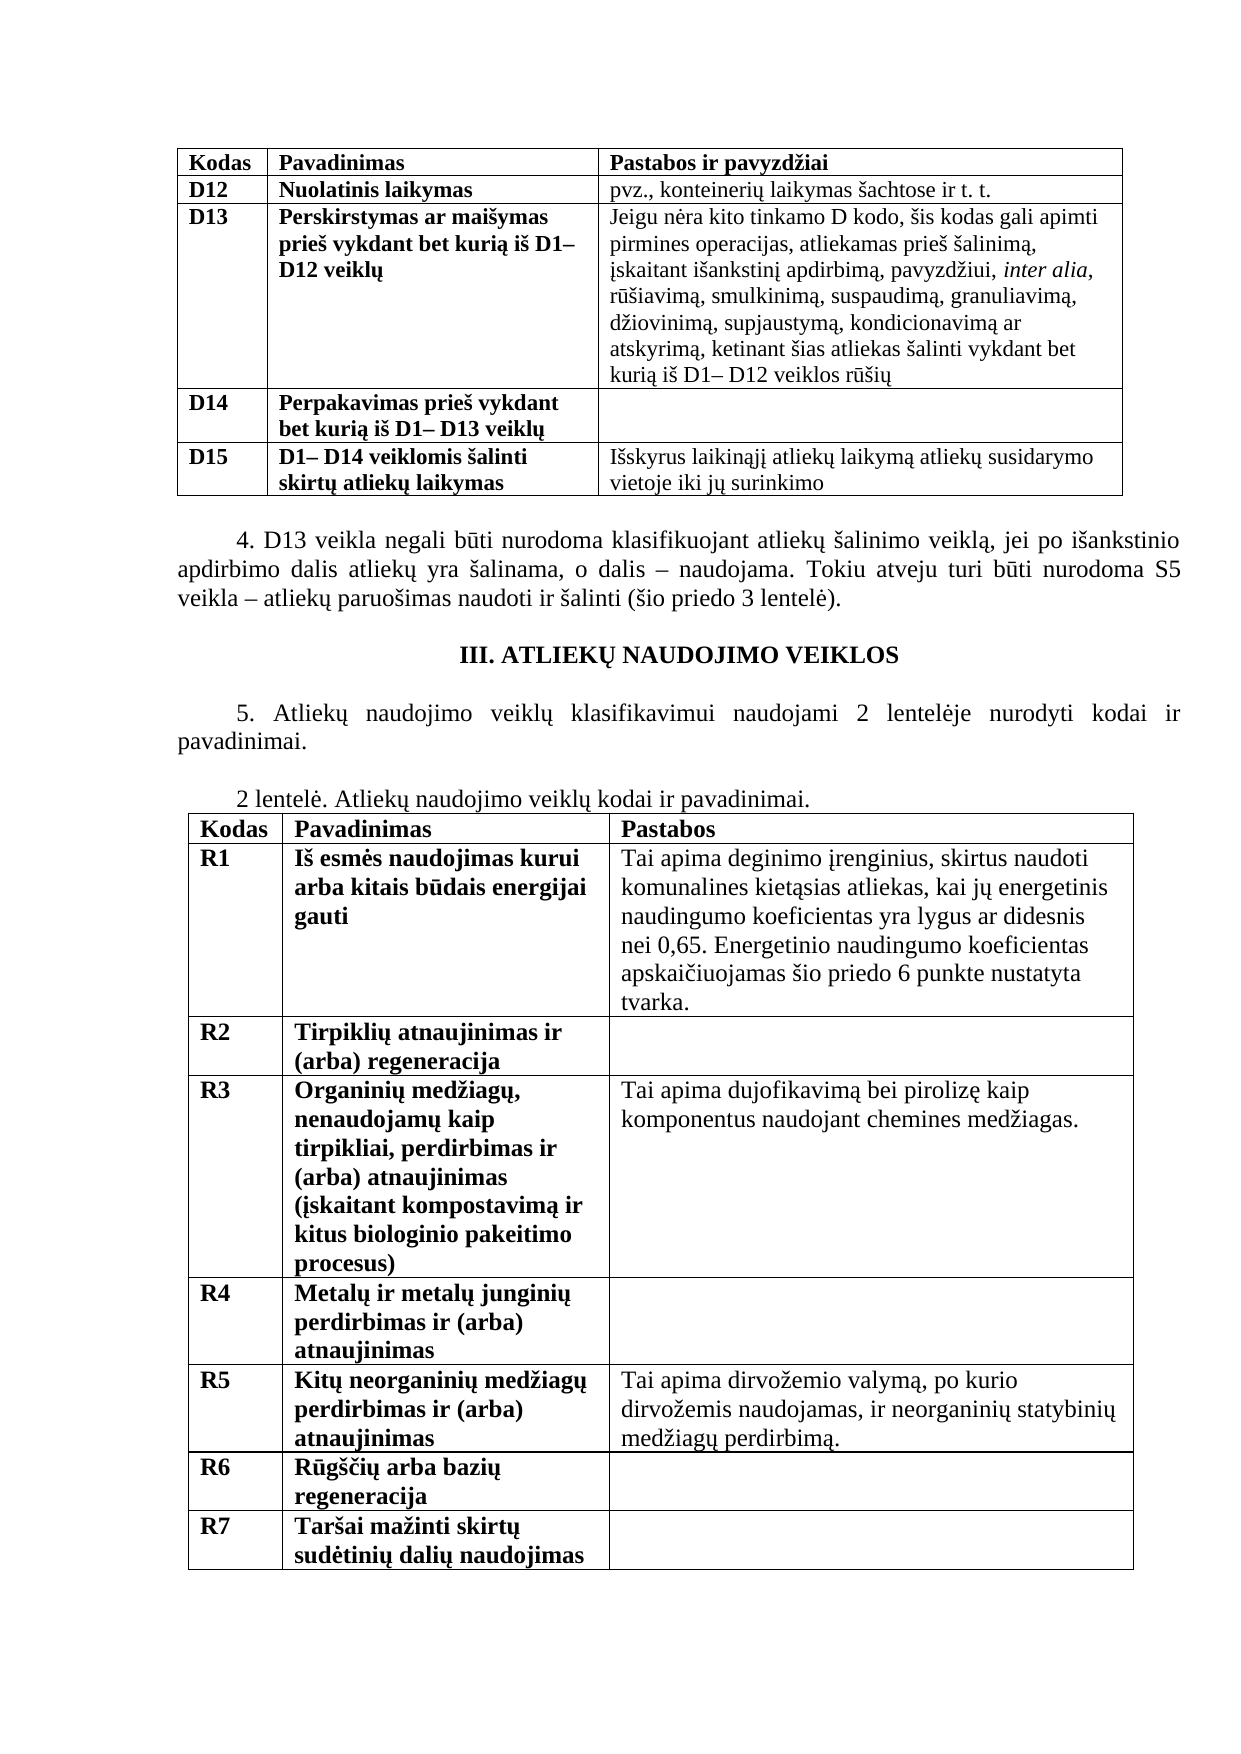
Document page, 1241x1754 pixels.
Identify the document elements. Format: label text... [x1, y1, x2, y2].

table_header Pavadinimas [283, 814, 609, 842]
table_cell R2 [189, 1017, 282, 1074]
text III. ATLIEKŲ NAUDOJIMO VEIKLOS [177, 640, 1181, 669]
table_cell Rūgščių arba bazių regeneracija [283, 1453, 609, 1510]
table_cell [610, 1278, 1133, 1364]
table_cell Iš esmės naudojimas kurui arba kitais būdais energijai gauti [283, 844, 609, 1016]
table_cell Tirpiklių atnaujinimas ir (arba) regeneracija [283, 1017, 609, 1074]
text 5. Atliekų naudojimo veiklų klasifikavimui naudojami 2 lentelėje nurodyti kodai ir pavadinimai. [177, 698, 1181, 755]
table_cell Išskyrus laikinąjį atliekų laikymą atliekų susidarymo vietoje iki jų surinkimo [599, 443, 1122, 495]
table_cell Taršai mažinti skirtų sudėtinių dalių naudojimas [283, 1511, 609, 1568]
table_cell pvz., konteinerių laikymas šachtose ir t. t. [599, 176, 1122, 202]
table_cell R3 [189, 1076, 282, 1277]
table_cell [610, 1511, 1133, 1568]
table_cell Tai apima dirvožemio valymą, po kurio dirvožemis naudojamas, ir neorganinių statybinių medžiagų perdirbimą. [610, 1365, 1133, 1451]
table_header Pastabos [610, 814, 1133, 842]
table_header Kodas [189, 814, 282, 842]
table_cell Tai apima deginimo įrenginius, skirtus naudoti komunalines kietąsias atliekas, kai jų energetinis naudingumo koeficientas yra lygus ar didesnis nei 0,65. Energetinio naudingumo koeficientas apskaičiuojamas šio priedo 6 punkte nustatyta tvarka. [610, 844, 1133, 1016]
table_cell Organinių medžiagų, nenaudojamų kaip tirpikliai, perdirbimas ir (arba) atnaujinimas (įskaitant kompostavimą ir kitus biologinio pakeitimo procesus) [283, 1076, 609, 1277]
table_cell [610, 1017, 1133, 1074]
table_cell D15 [178, 443, 267, 495]
text 4. D13 veikla negali būti nurodoma klasifikuojant atliekų šalinimo veiklą, jei po išankstinio apdirbimo dalis atliekų yra šalinama, o dalis – naudojama. Tokiu atveju turi būti nurodoma S5 veikla – atliekų paruošimas naudoti ir šalinti (šio priedo 3 lentelė). [177, 525, 1181, 611]
table_cell [610, 1453, 1133, 1510]
table_cell Nuolatinis laikymas [268, 176, 598, 202]
table_header Pavadinimas [268, 149, 598, 175]
table_cell Perpakavimas prieš vykdant bet kurią iš D1– D13 veiklų [268, 389, 598, 442]
table_cell Tai apima dujofikavimą bei pirolizę kaip komponentus naudojant chemines medžiagas. [610, 1076, 1133, 1277]
table_cell D13 [178, 204, 267, 388]
text 2 lentelė. Atliekų naudojimo veiklų kodai ir pavadinimai. [177, 784, 1181, 813]
table_cell D12 [178, 176, 267, 202]
table_cell Kitų neorganinių medžiagų perdirbimas ir (arba) atnaujinimas [283, 1365, 609, 1451]
table_cell [599, 389, 1122, 442]
table_cell R5 [189, 1365, 282, 1451]
table_cell R4 [189, 1278, 282, 1364]
table_cell R7 [189, 1511, 282, 1568]
table_cell Perskirstymas ar maišymas prieš vykdant bet kurią iš D1– D12 veiklų [268, 204, 598, 388]
table_cell Jeigu nėra kito tinkamo D kodo, šis kodas gali apimti pirmines operacijas, atliekamas prieš šalinimą, įskaitant išankstinį apdirbimą, pavyzdžiui, inter alia, rūšiavimą, smulkinimą, suspaudimą, granuliavimą, džiovinimą, supjaustymą, kondicionavimą ar atskyrimą, ketinant šias atliekas šalinti vykdant bet kurią iš D1– D12 veiklos rūšių [599, 204, 1122, 388]
table_header Pastabos ir pavyzdžiai [599, 149, 1122, 175]
table_cell R6 [189, 1453, 282, 1510]
table_cell D14 [178, 389, 267, 442]
table_cell D1– D14 veiklomis šalinti skirtų atliekų laikymas [268, 443, 598, 495]
table_cell Metalų ir metalų junginių perdirbimas ir (arba) atnaujinimas [283, 1278, 609, 1364]
table_header Kodas [178, 149, 267, 175]
table_cell R1 [189, 844, 282, 1016]
